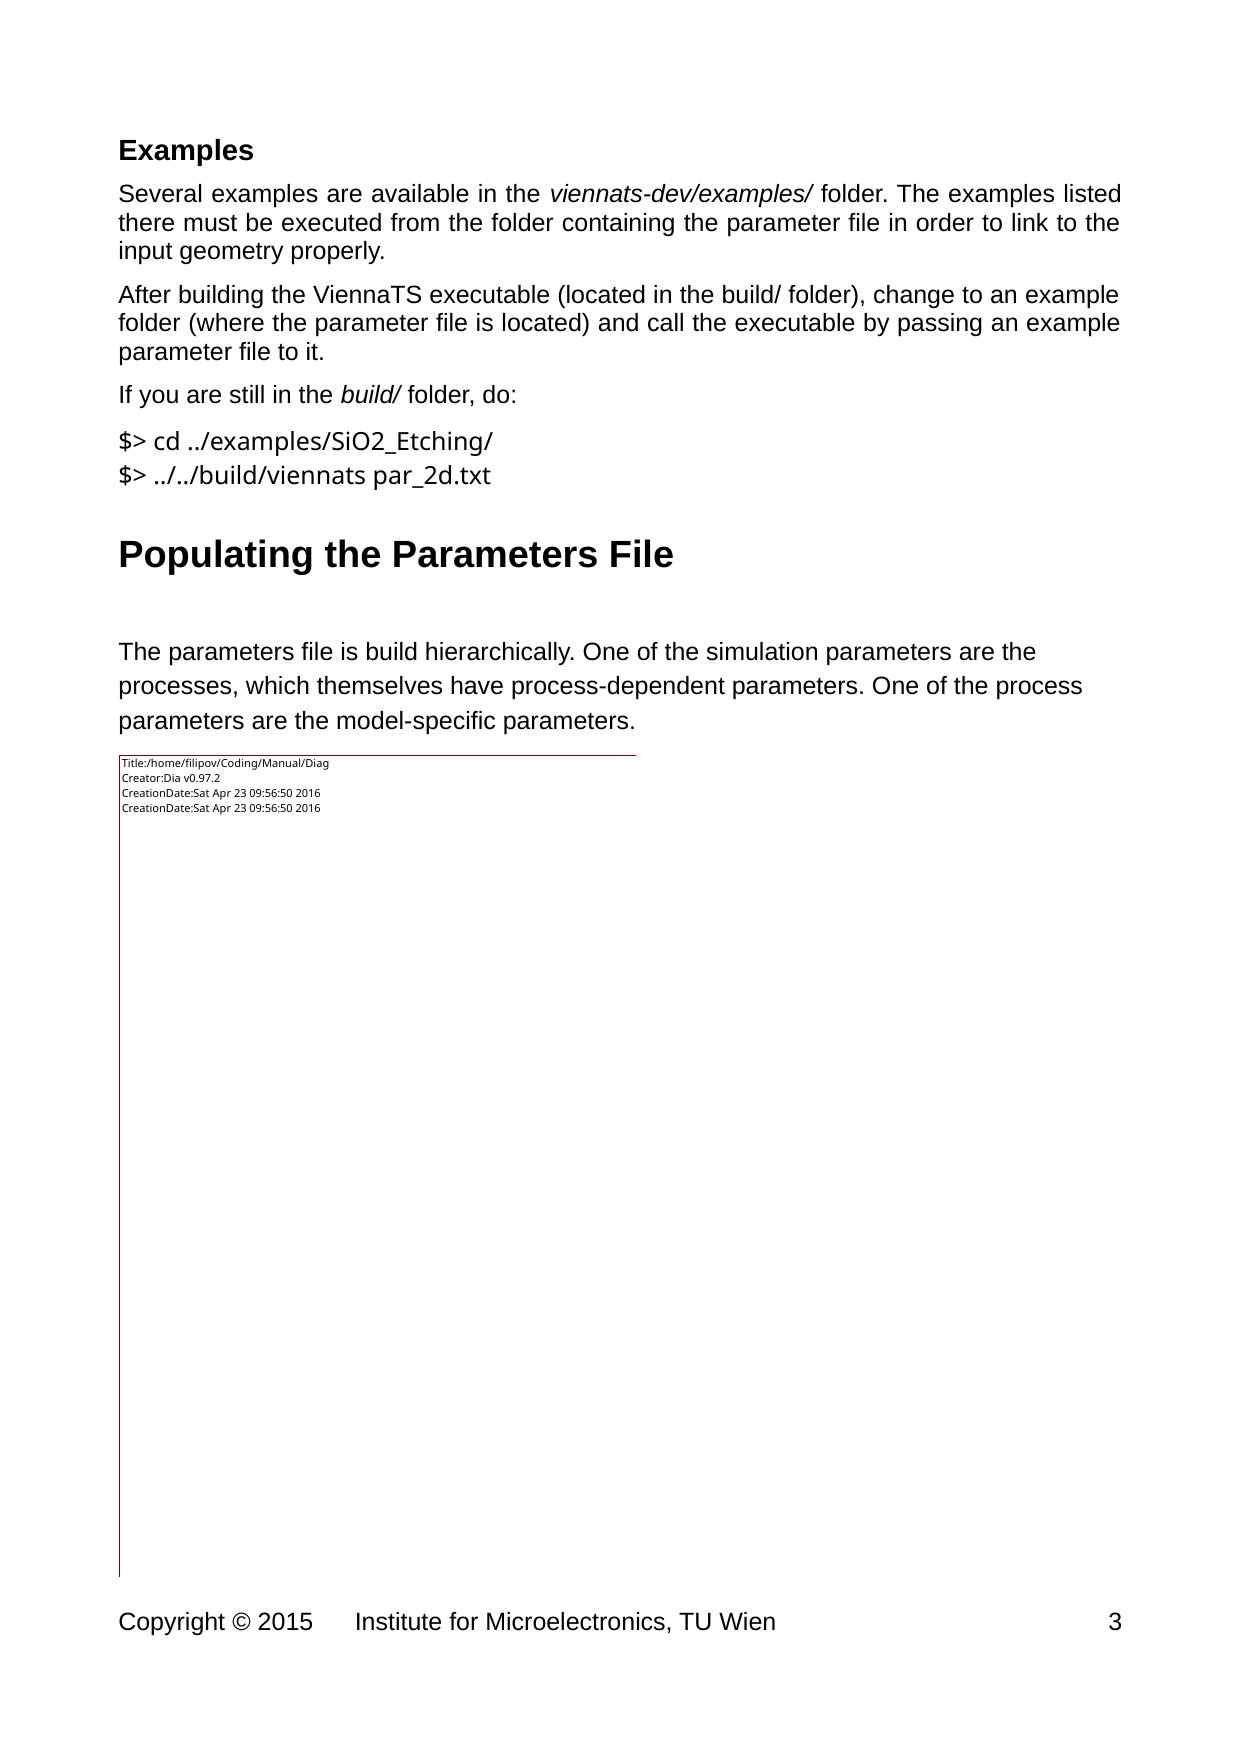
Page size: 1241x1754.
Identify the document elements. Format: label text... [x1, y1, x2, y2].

text If you are still in the build/ folder, do: [118, 380, 1122, 409]
text After building the ViennaTS executable (located in the build/ folder), change to an example folder (where the parameter file is located) and call the executable by passing an example parameter file to it. [118, 279, 1122, 366]
text $> cd ../examples/SiO2_Etching/ $> ../../build/viennats par_2d.txt [118, 424, 1122, 492]
subtitle Populating the Parameters File [118, 531, 1122, 575]
text The parameters file is build hierarchically. One of the simulation parameters are the processes, which themselves have process-dependent parameters. One of the process parameters are the model-specific parameters. [118, 637, 1122, 734]
subtitle Examples [118, 133, 1122, 166]
text Several examples are available in the viennats-dev/examples/ folder. The examples listed there must be executed from the folder containing the parameter file in order to link to the input geometry properly. [118, 179, 1122, 265]
